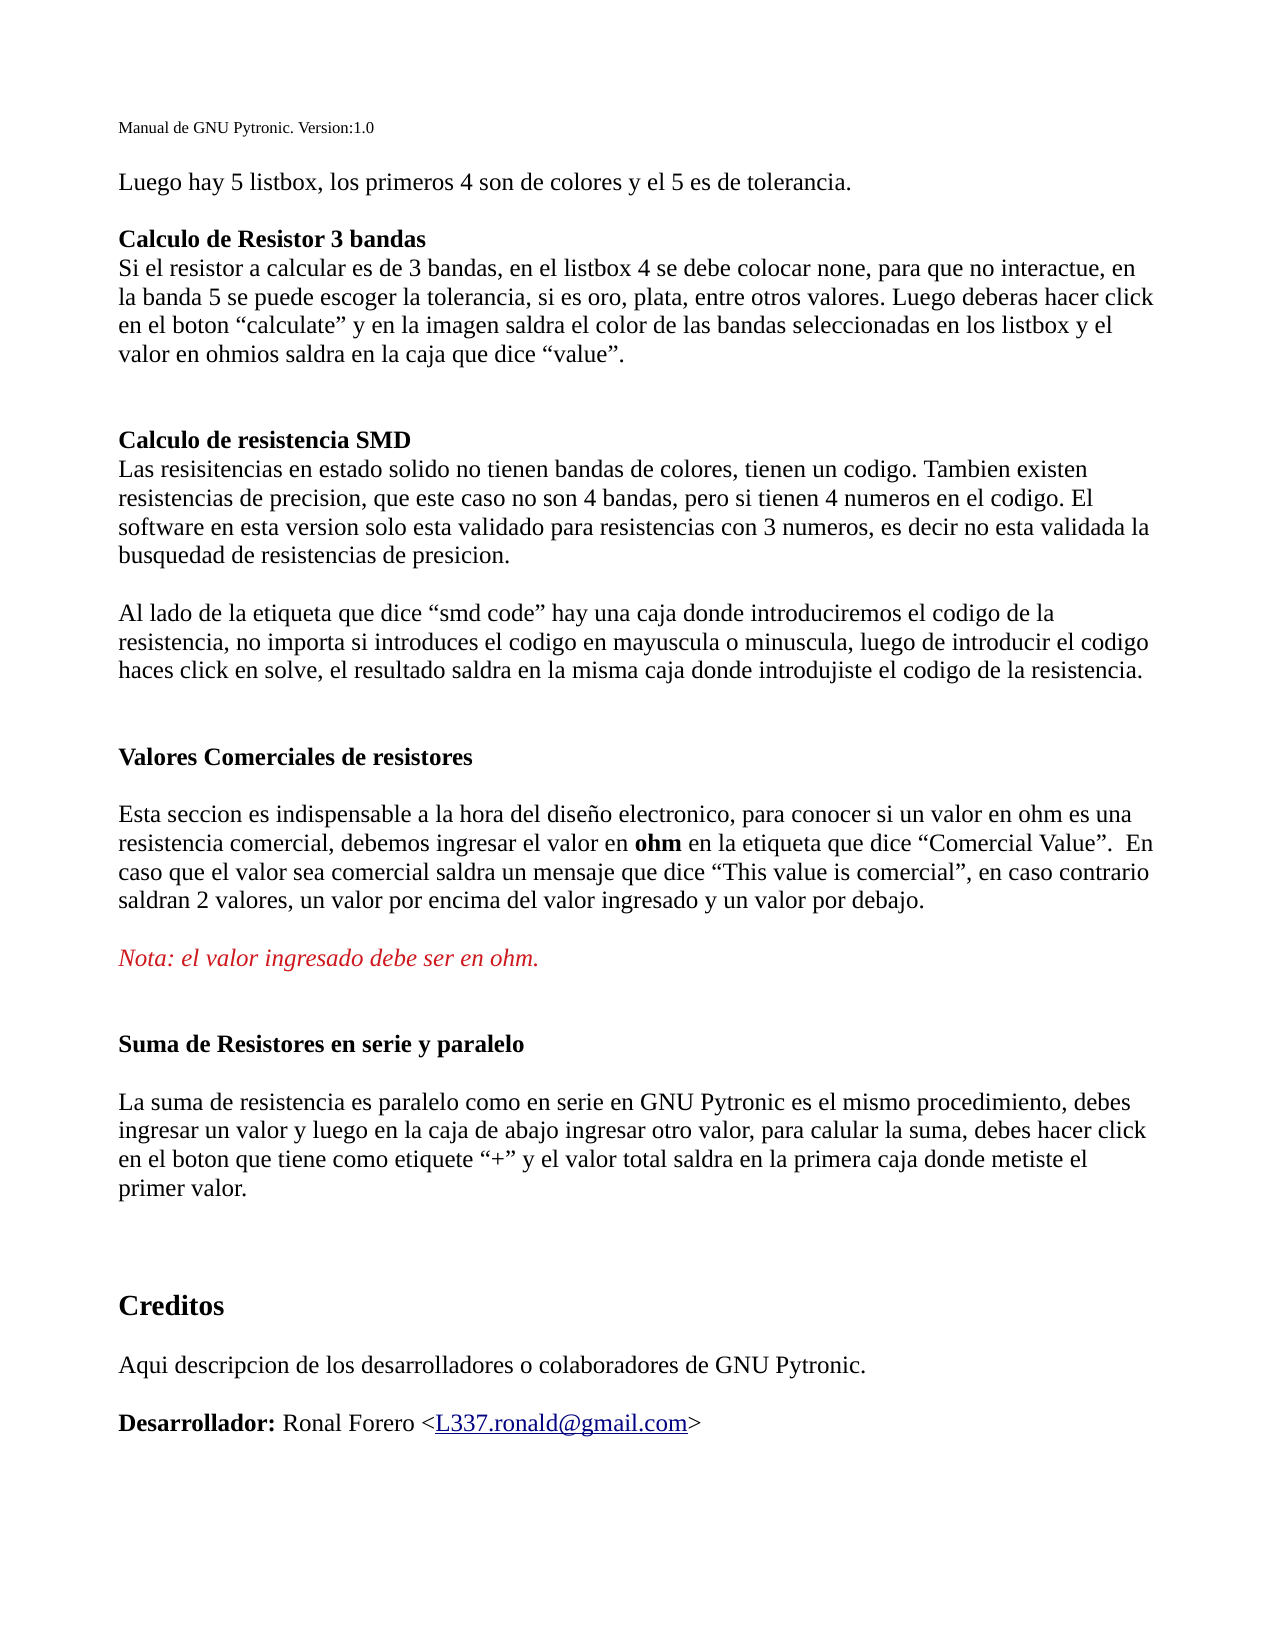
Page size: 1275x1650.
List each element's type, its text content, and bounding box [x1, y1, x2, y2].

text Suma de Resistores en serie y paralelo [118, 1029, 1157, 1058]
text Calculo de Resistor 3 bandas [118, 224, 1157, 253]
text Calculo de resistencia SMD [118, 426, 1157, 454]
text Desarrollador: Ronal Forero <L337.ronald@gmail.com> [118, 1408, 1157, 1437]
text Las resisitencias en estado solido no tienen bandas de colores, tienen un codigo. Tambien existen resistencias de precision, que este caso no son 4 bandas, pero si tienen 4 numeros en el codigo. El software en esta version solo esta validado para resistencias con 3 numeros, es decir no esta validada la busquedad de resistencias de presicion. [118, 454, 1157, 569]
text Nota: el valor ingresado debe ser en ohm. [118, 943, 1157, 972]
text Valores Comerciales de resistores [118, 742, 1157, 771]
text Al lado de la etiqueta que dice “smd code” hay una caja donde introduciremos el codigo de la resistencia, no importa si introduces el codigo en mayuscula o minuscula, luego de introducir el codigo haces click en solve, el resultado saldra en la misma caja donde introdujiste el codigo de la resistencia. [118, 598, 1157, 684]
text Esta seccion es indispensable a la hora del diseño electronico, para conocer si un valor en ohm es una resistencia comercial, debemos ingresar el valor en ohm en la etiqueta que dice “Comercial Value”. En caso que el valor sea comercial saldra un mensaje que dice “This value is comercial”, en caso contrario saldran 2 valores, un valor por encima del valor ingresado y un valor por debajo. [118, 799, 1157, 914]
text La suma de resistencia es paralelo como en serie en GNU Pytronic es el mismo procedimiento, debes ingresar un valor y luego en la caja de abajo ingresar otro valor, para calular la suma, debes hacer click en el boton que tiene como etiquete “+” y el valor total saldra en la primera caja donde metiste el primer valor. [118, 1087, 1157, 1202]
text Creditos [118, 1288, 1157, 1322]
text Aqui descripcion de los desarrolladores o colaboradores de GNU Pytronic. [118, 1350, 1157, 1379]
text Luego hay 5 listbox, los primeros 4 son de colores y el 5 es de tolerancia. [118, 167, 1157, 196]
text Si el resistor a calcular es de 3 bandas, en el listbox 4 se debe colocar none, para que no interactue, en la banda 5 se puede escoger la tolerancia, si es oro, plata, entre otros valores. Luego deberas hacer click en el boton “calculate” y en la imagen saldra el color de las bandas seleccionadas en los listbox y el valor en ohmios saldra en la caja que dice “value”. [118, 253, 1157, 368]
